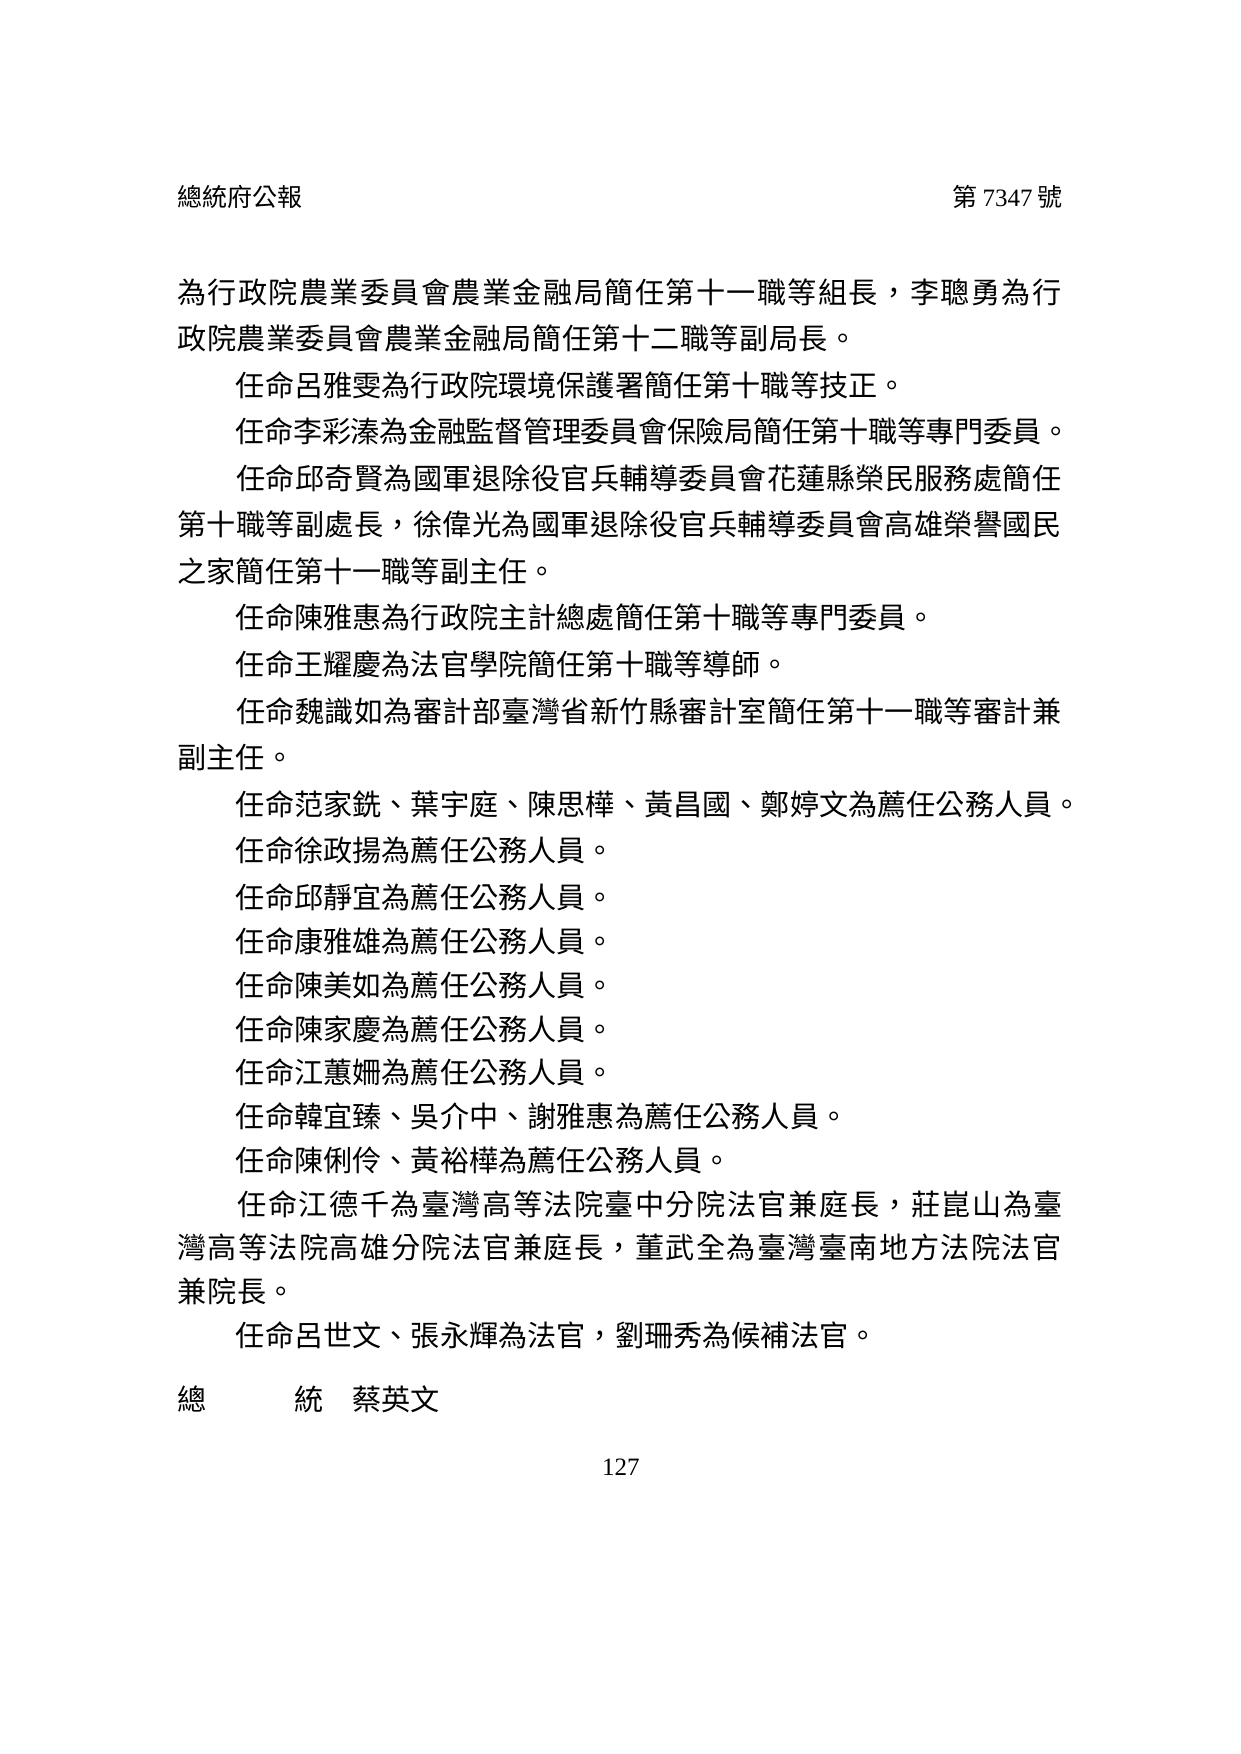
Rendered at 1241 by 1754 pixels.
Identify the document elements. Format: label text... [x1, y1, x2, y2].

text 任命徐政揚為薦任公務人員。 [177, 824, 1064, 871]
text 任命陳俐伶、黃裕樺為薦任公務人員。 [177, 1136, 1064, 1180]
text 任命呂雅雯為行政院環境保護署簡任第十職等技正。 [177, 359, 1064, 406]
text 任命邱靜宜為薦任公務人員。 [177, 871, 1064, 918]
text 任命魏識如為審計部臺灣省新竹縣審計室簡任第十一職等審計兼副主任。 [177, 685, 1064, 778]
text 任命邱奇賢為國軍退除役官兵輔導委員會花蓮縣榮民服務處簡任第十職等副處長，徐偉光為國軍退除役官兵輔導委員會高雄榮譽國民之家簡任第十一職等副主任。 [177, 452, 1064, 592]
text 任命江蕙姍為薦任公務人員。 [177, 1049, 1064, 1093]
text 任命康雅雄為薦任公務人員。 [177, 918, 1064, 961]
text 任命陳美如為薦任公務人員。 [177, 961, 1064, 1005]
text 任命陳雅惠為行政院主計總處簡任第十職等專門委員。 [177, 592, 1064, 638]
text 總 統 蔡英文 [177, 1380, 1064, 1418]
text 為行政院農業委員會農業金融局簡任第十一職等組長，李聰勇為行政院農業委員會農業金融局簡任第十二職等副局長。 [177, 266, 1064, 359]
text 任命江德千為臺灣高等法院臺中分院法官兼庭長，莊崑山為臺灣高等法院高雄分院法官兼庭長，董武全為臺灣臺南地方法院法官兼院長。 [177, 1180, 1064, 1311]
text 任命呂世文、張永輝為法官，劉珊秀為候補法官。 [177, 1311, 1064, 1355]
text 任命王耀慶為法官學院簡任第十職等導師。 [177, 638, 1064, 685]
text 任命陳家慶為薦任公務人員。 [177, 1005, 1064, 1049]
text 任命范家銑、葉宇庭、陳思樺、黃昌國、鄭婷文為薦任公務人員。 [177, 778, 1064, 824]
text 任命韓宜臻、吳介中、謝雅惠為薦任公務人員。 [177, 1093, 1064, 1136]
text 任命李彩溱為金融監督管理委員會保險局簡任第十職等專門委員。 [177, 406, 1064, 452]
